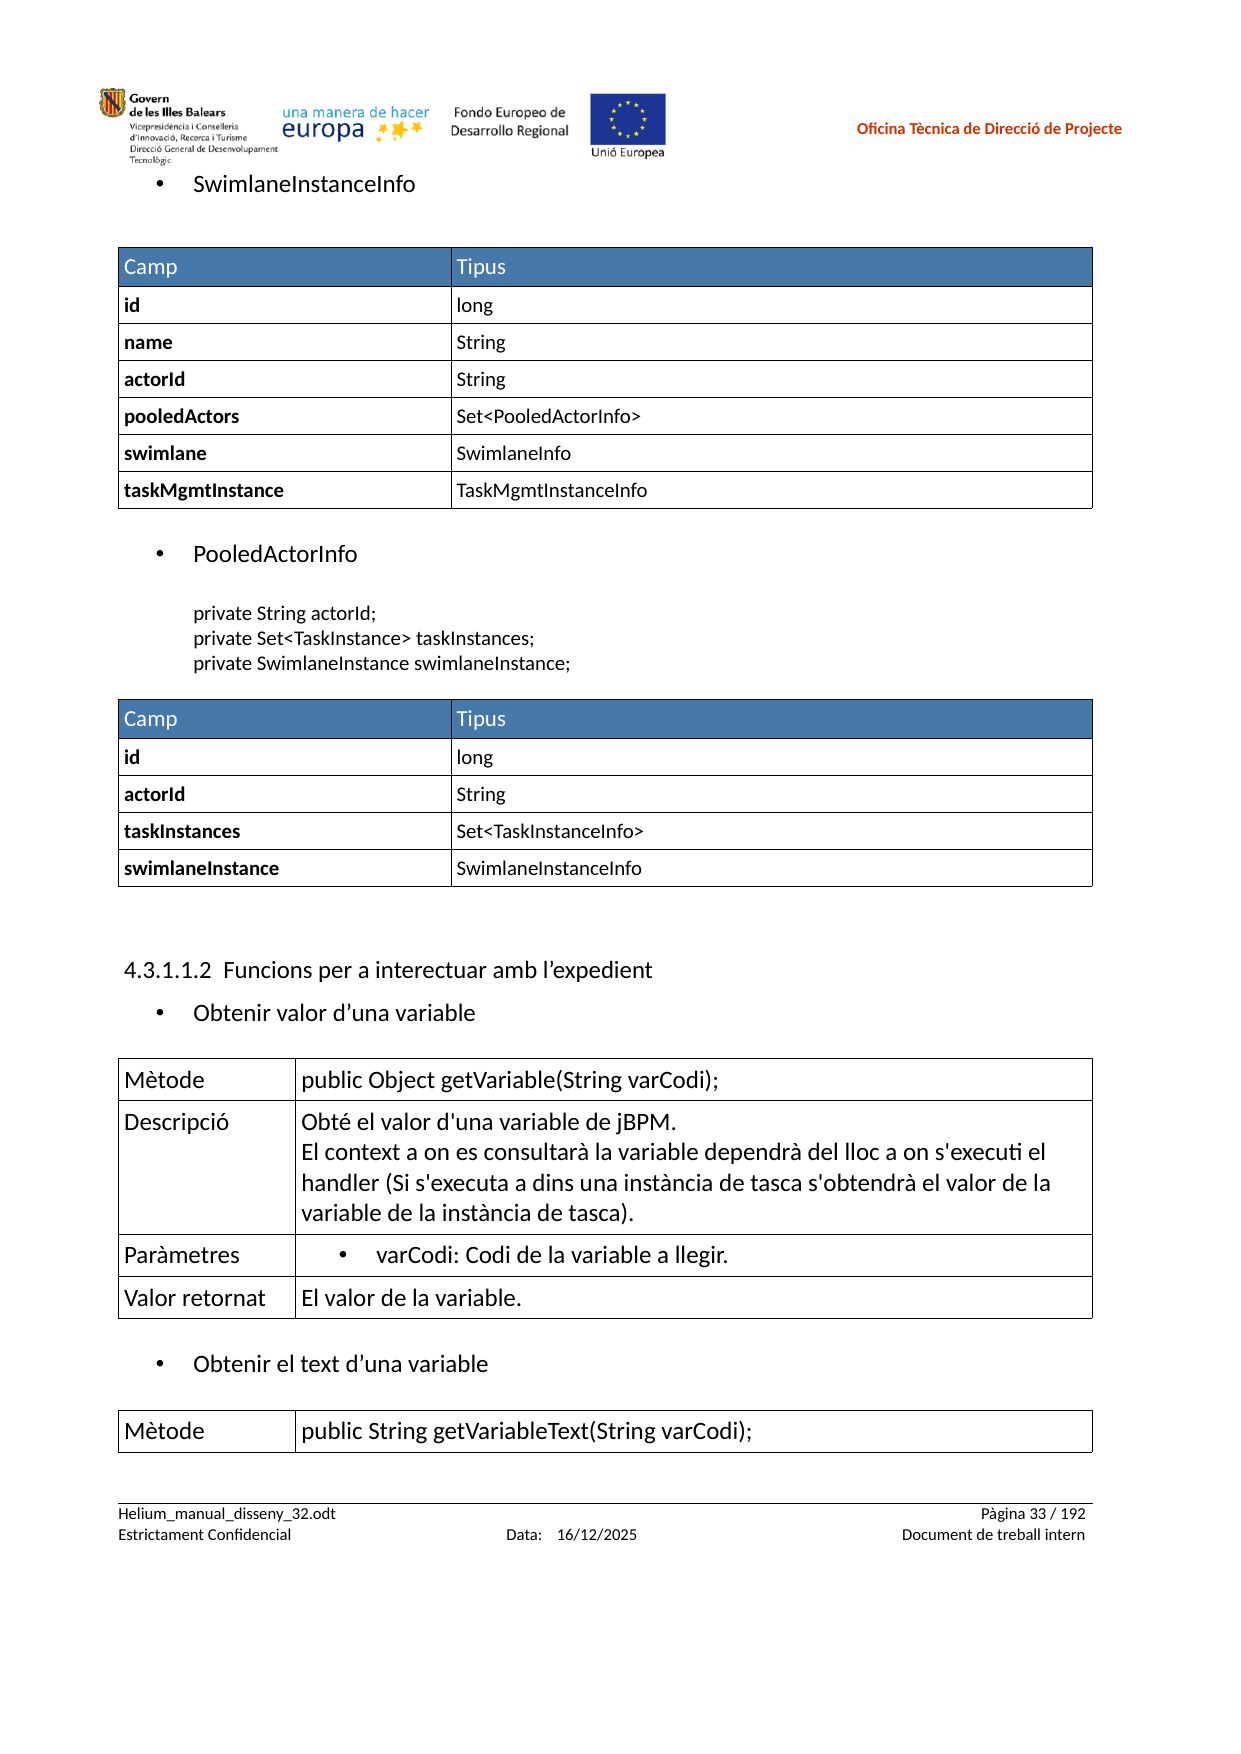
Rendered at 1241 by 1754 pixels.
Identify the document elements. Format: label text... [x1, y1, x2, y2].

table_header Mètode [119, 1059, 295, 1100]
table_cell SwimlaneInstanceInfo [452, 850, 1092, 886]
table_cell id [119, 287, 451, 323]
list PooledActorInfo [156, 539, 1122, 569]
table_cell pooledActors [119, 398, 451, 434]
text private SwimlaneInstance swimlaneInstance; [118, 651, 1122, 676]
text private Set<TaskInstance> taskInstances; [118, 625, 1122, 651]
table_header Mètode [119, 1411, 295, 1452]
table_cell swimlaneInstance [119, 850, 451, 886]
table_header Camp [119, 248, 451, 286]
table_cell Set<PooledActorInfo> [452, 398, 1092, 434]
table_cell String [452, 776, 1092, 812]
table_header Camp [119, 700, 451, 738]
table_cell String [452, 324, 1092, 360]
table_cell id [119, 739, 451, 775]
table_cell varCodi: Codi de la variable a llegir. [296, 1235, 1092, 1276]
subtitle Funcions per a interectuar amb l’expedient [118, 954, 1122, 984]
table_cell swimlane [119, 435, 451, 471]
table_cell String [452, 361, 1092, 397]
table_cell name [119, 324, 451, 360]
table_cell Set<TaskInstanceInfo> [452, 813, 1092, 849]
list Obtenir el text d’una variable [156, 1349, 1122, 1379]
table_header public String getVariableText(String varCodi); [296, 1411, 1092, 1452]
list Obtenir valor d’una variable [156, 997, 1122, 1028]
table_cell Descripció [119, 1101, 295, 1234]
table_cell El valor de la variable. [296, 1277, 1092, 1318]
table_cell Valor retornat [119, 1277, 295, 1318]
table_cell long [452, 287, 1092, 323]
table_cell taskInstances [119, 813, 451, 849]
table_cell TaskMgmtInstanceInfo [452, 472, 1092, 508]
table_header Tipus [452, 700, 1092, 738]
table_header public Object getVariable(String varCodi); [296, 1059, 1092, 1100]
text private String actorId; [118, 600, 1122, 625]
list SwimlaneInstanceInfo [156, 168, 1122, 198]
picture [99, 87, 668, 166]
table_cell actorId [119, 361, 451, 397]
table_cell Obté el valor d'una variable de jBPM. El context a on es consultarà la variable dependrà del lloc a on s'executi el handler (Si s'executa a dins una instància de tasca s'obtendrà el valor de la variable de la instància de tasca). [296, 1101, 1092, 1234]
table_cell long [452, 739, 1092, 775]
table_cell taskMgmtInstance [119, 472, 451, 508]
table_cell actorId [119, 776, 451, 812]
table_cell SwimlaneInfo [452, 435, 1092, 471]
table_cell Paràmetres [119, 1235, 295, 1276]
table_header Tipus [452, 248, 1092, 286]
